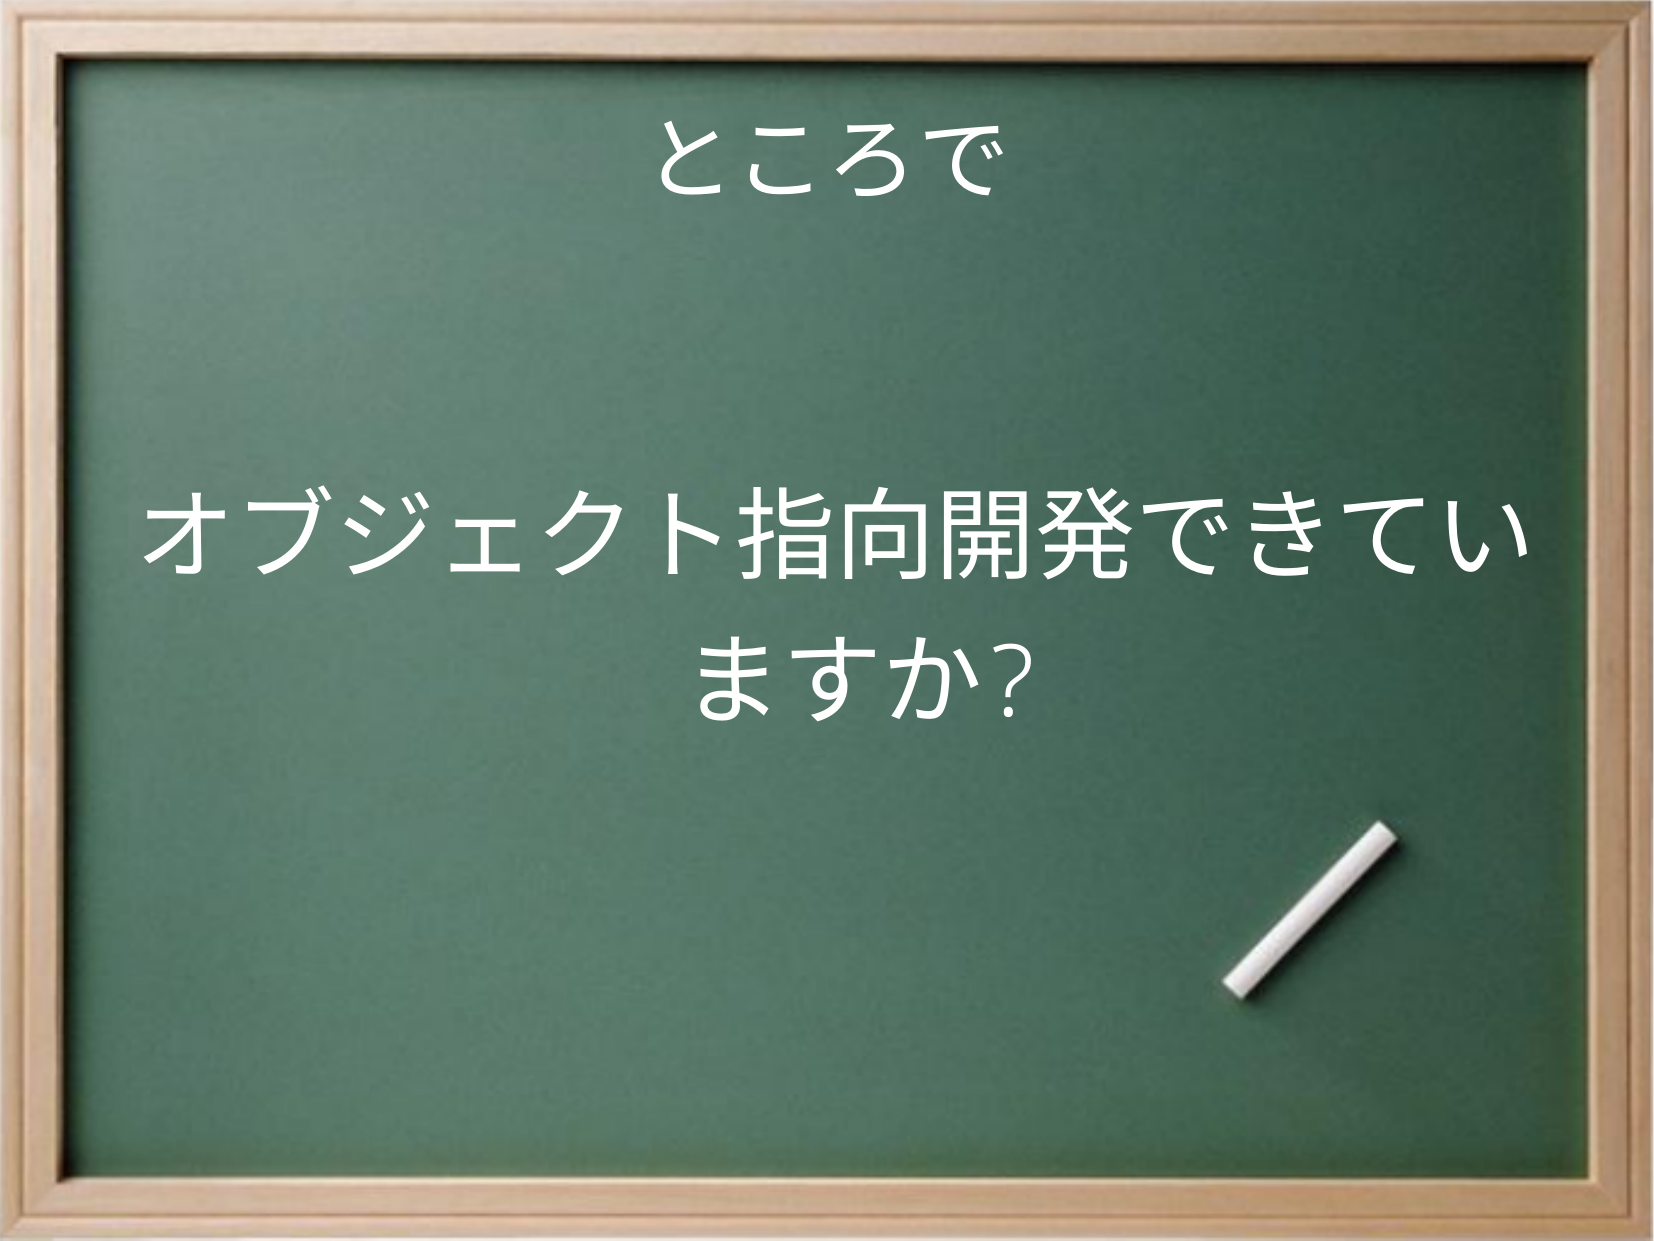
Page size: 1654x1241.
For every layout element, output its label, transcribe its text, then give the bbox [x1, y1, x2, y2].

list オブジェクト指向開発できていますか? [82, 290, 1571, 1094]
picture [0, 0, 1654, 1241]
title ところで [82, 56, 1571, 250]
